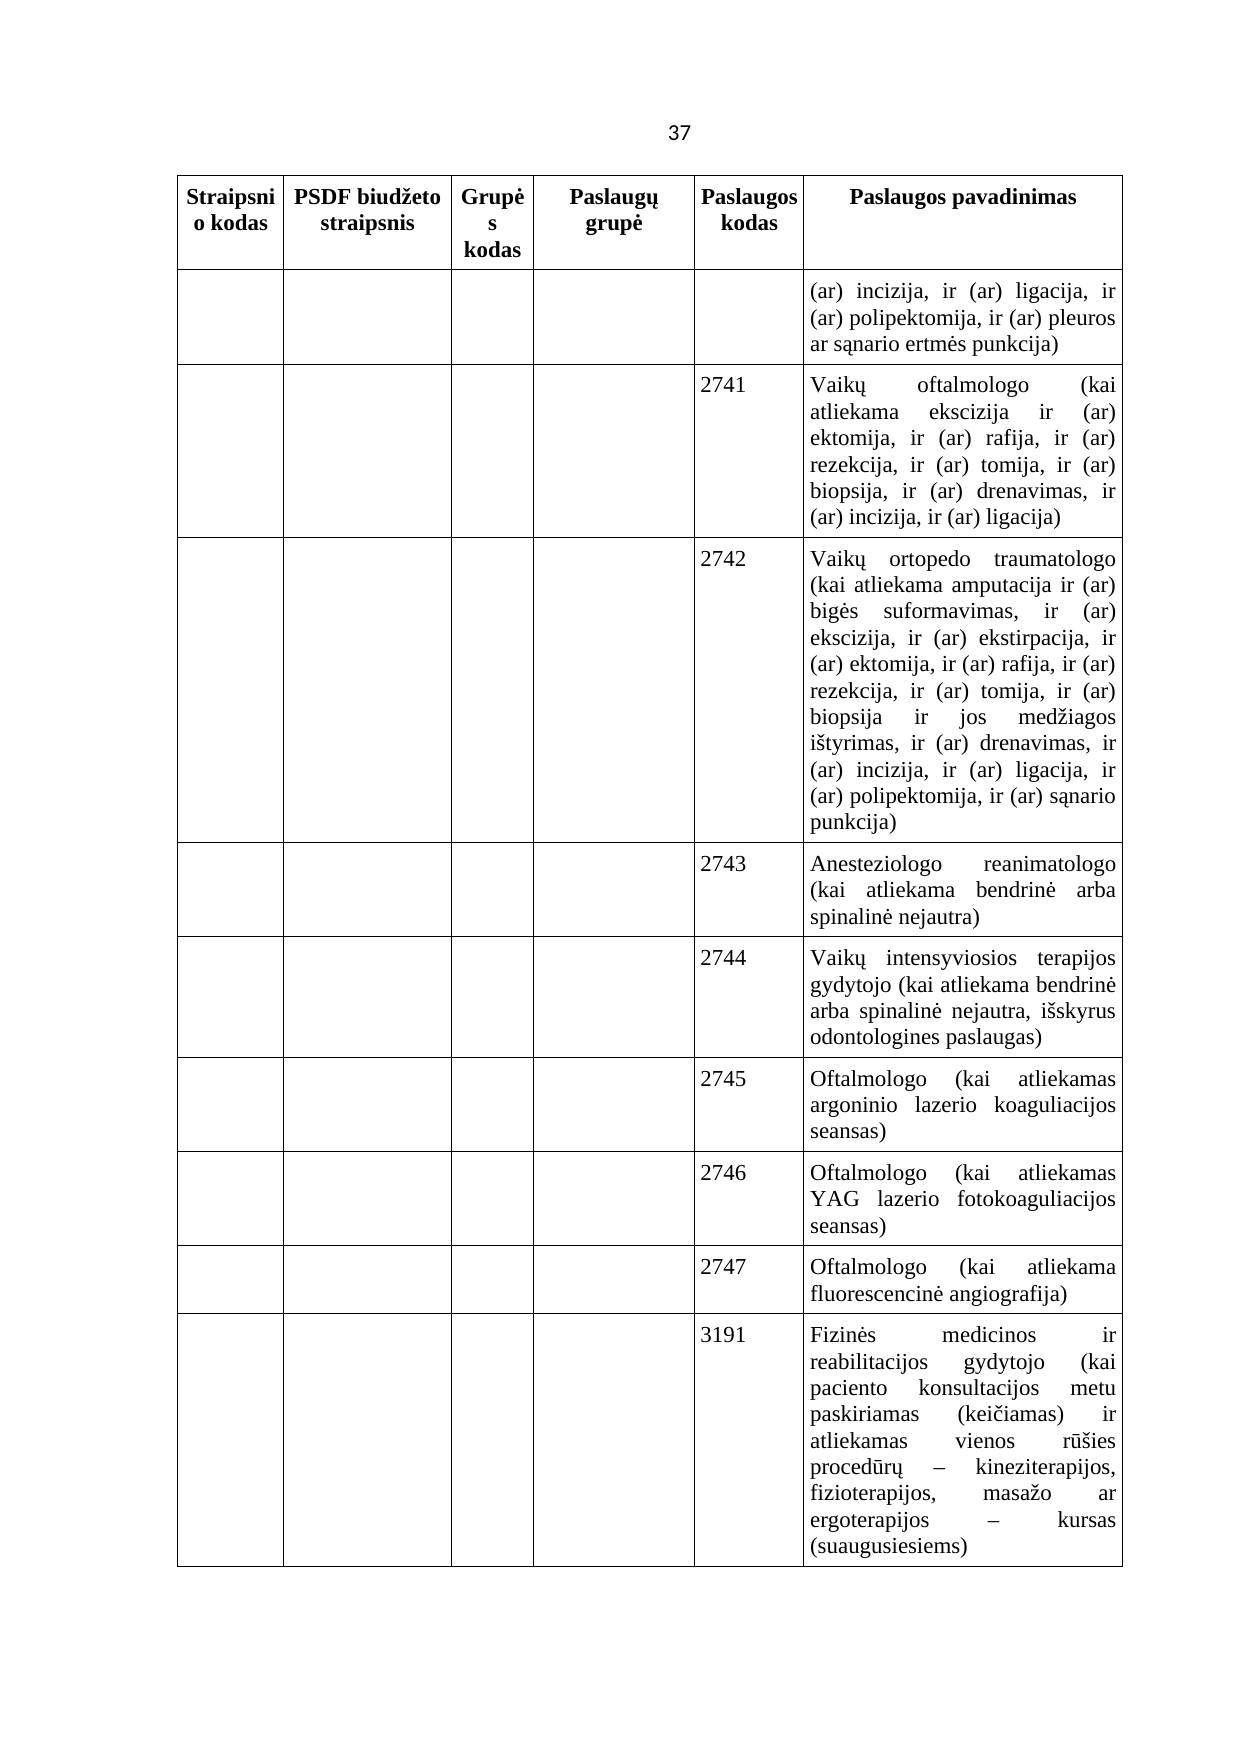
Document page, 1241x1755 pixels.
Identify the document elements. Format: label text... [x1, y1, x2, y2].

table_cell [284, 270, 451, 363]
table_cell [178, 365, 283, 537]
table_cell [178, 1058, 283, 1151]
table_header Straipsnio kodas [178, 176, 283, 269]
table_cell 2744 [695, 937, 803, 1057]
table_cell [178, 538, 283, 842]
table_cell 2742 [695, 538, 803, 842]
table_cell [534, 937, 694, 1057]
table_cell [452, 1314, 533, 1566]
table_cell (ar) incizija, ir (ar) ligacija, ir (ar) polipektomija, ir (ar) pleuros ar sąnario ertmės punkcija) [804, 270, 1122, 363]
table_cell Vaikų oftalmologo (kai atliekama ekscizija ir (ar) ektomija, ir (ar) rafija, ir (ar) rezekcija, ir (ar) tomija, ir (ar) biopsija, ir (ar) drenavimas, ir (ar) incizija, ir (ar) ligacija) [804, 365, 1122, 537]
table_header Paslaugos kodas [695, 176, 803, 269]
table_cell [284, 365, 451, 537]
table_cell [534, 843, 694, 936]
table_cell [534, 538, 694, 842]
table_cell [178, 937, 283, 1057]
table_cell [452, 1152, 533, 1245]
table_cell [534, 1058, 694, 1151]
table_cell [452, 843, 533, 936]
table_cell Oftalmologo (kai atliekamas argoninio lazerio koaguliacijos seansas) [804, 1058, 1122, 1151]
table_header Paslaugos pavadinimas [804, 176, 1122, 269]
table_header Paslaugų grupė [534, 176, 694, 269]
table_cell Oftalmologo (kai atliekamas YAG lazerio fotokoaguliacijos seansas) [804, 1152, 1122, 1245]
table_cell [452, 538, 533, 842]
table_cell [452, 1246, 533, 1313]
table_header PSDF biudžeto straipsnis [284, 176, 451, 269]
table_cell 3191 [695, 1314, 803, 1566]
table_cell [284, 538, 451, 842]
table_cell [284, 1058, 451, 1151]
table_cell [178, 1152, 283, 1245]
table_cell Fizinės medicinos ir reabilitacijos gydytojo (kai paciento konsultacijos metu paskiriamas (keičiamas) ir atliekamas vienos rūšies procedūrų – kineziterapijos, fizioterapijos, masažo ar ergoterapijos – kursas (suaugusiesiems) [804, 1314, 1122, 1566]
table_cell Oftalmologo (kai atliekama fluorescencinė angiografija) [804, 1246, 1122, 1313]
table_cell [534, 1246, 694, 1313]
table_cell [284, 843, 451, 936]
table_cell [452, 937, 533, 1057]
table_cell [178, 843, 283, 936]
table_cell [284, 1314, 451, 1566]
table_cell [452, 270, 533, 363]
table_cell [534, 365, 694, 537]
table_cell [178, 1314, 283, 1566]
table_cell [284, 937, 451, 1057]
table_cell [284, 1246, 451, 1313]
table_cell [178, 270, 283, 363]
table_cell 2746 [695, 1152, 803, 1245]
table_cell [534, 270, 694, 363]
table_header Grupės kodas [452, 176, 533, 269]
table_cell [534, 1152, 694, 1245]
table_cell [178, 1246, 283, 1313]
table_cell 2747 [695, 1246, 803, 1313]
table_cell [284, 1152, 451, 1245]
table_cell [695, 270, 803, 363]
table_cell 2741 [695, 365, 803, 537]
table_cell Anesteziologo reanimatologo (kai atliekama bendrinė arba spinalinė nejautra) [804, 843, 1122, 936]
table_cell [534, 1314, 694, 1566]
table_cell Vaikų intensyviosios terapijos gydytojo (kai atliekama bendrinė arba spinalinė nejautra, išskyrus odontologines paslaugas) [804, 937, 1122, 1057]
table_cell [452, 1058, 533, 1151]
table_cell Vaikų ortopedo traumatologo (kai atliekama amputacija ir (ar) bigės suformavimas, ir (ar) ekscizija, ir (ar) ekstirpacija, ir (ar) ektomija, ir (ar) rafija, ir (ar) rezekcija, ir (ar) tomija, ir (ar) biopsija ir jos medžiagos ištyrimas, ir (ar) drenavimas, ir (ar) incizija, ir (ar) ligacija, ir (ar) polipektomija, ir (ar) sąnario punkcija) [804, 538, 1122, 842]
table_cell 2745 [695, 1058, 803, 1151]
table_cell [452, 365, 533, 537]
table_cell 2743 [695, 843, 803, 936]
